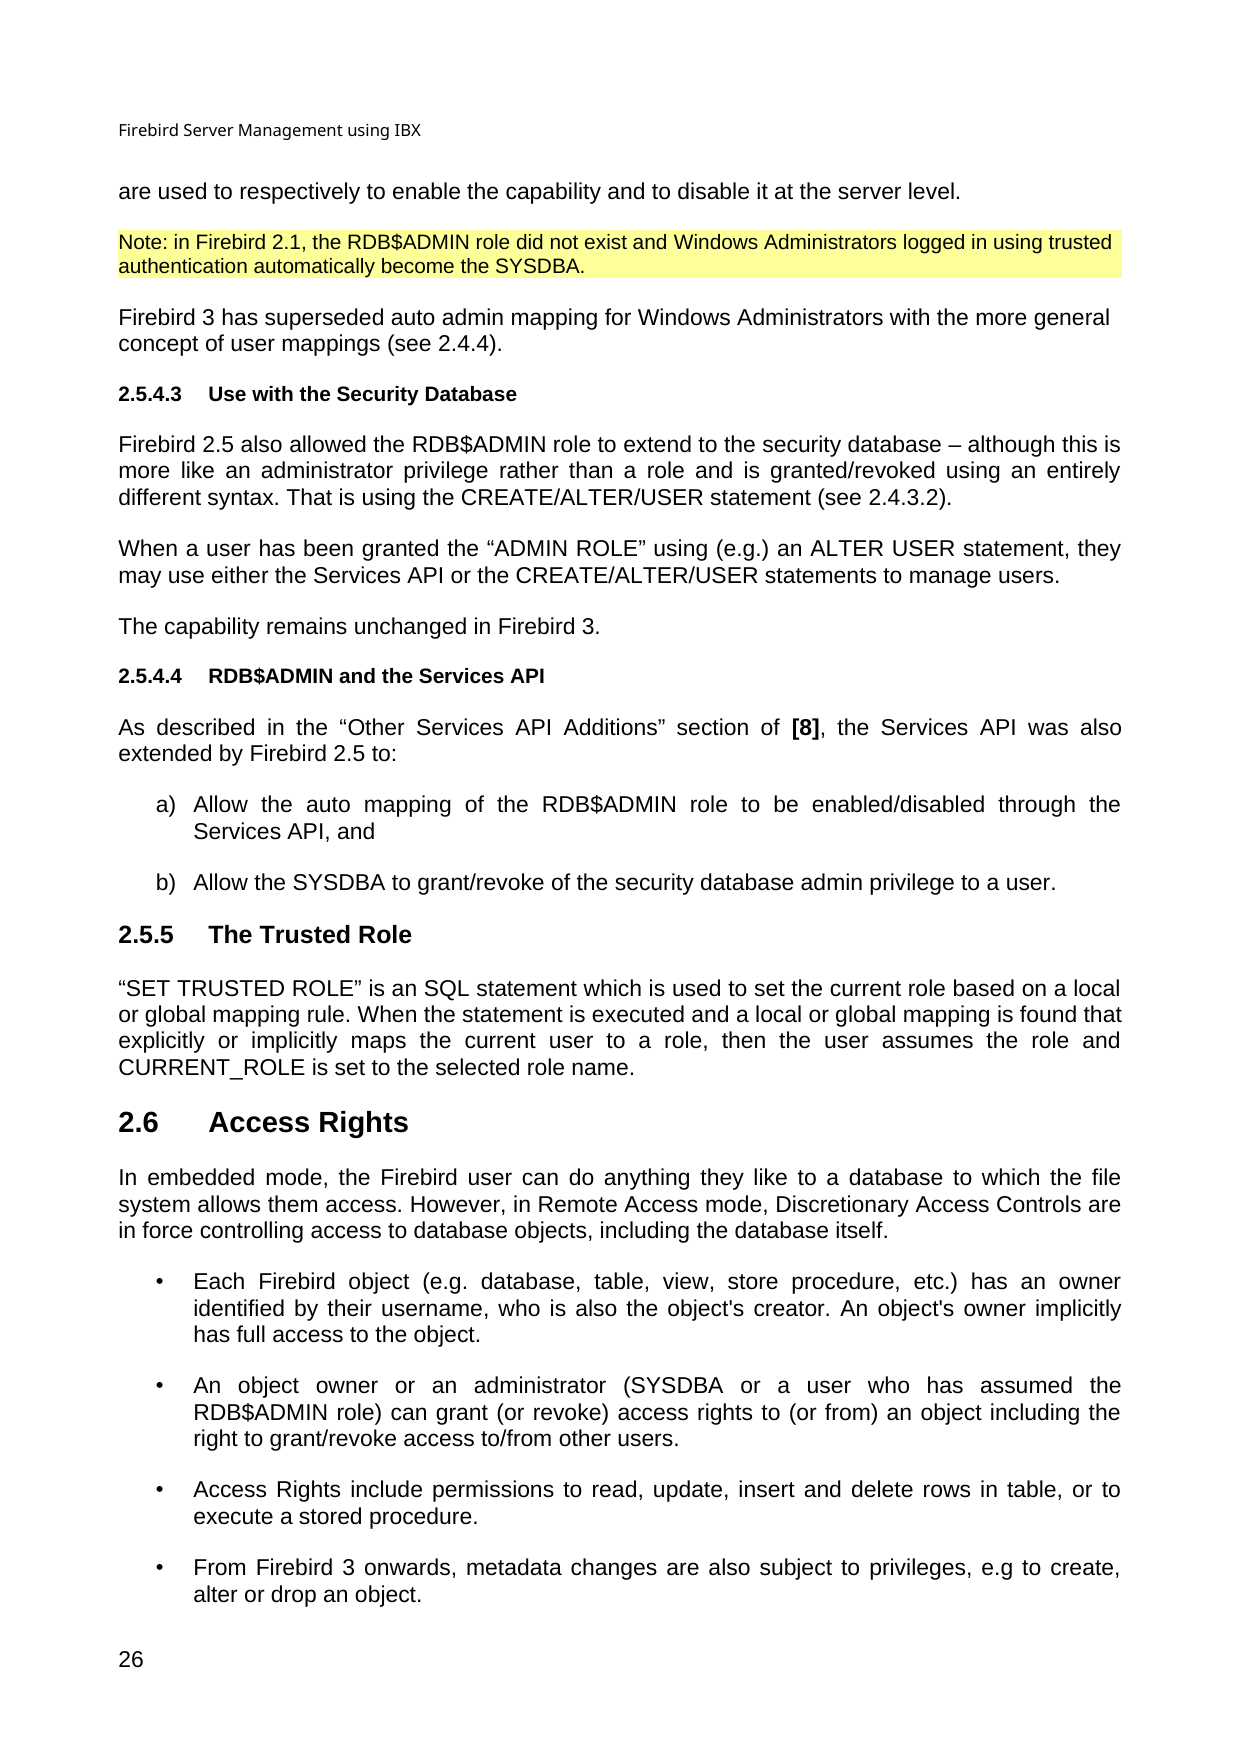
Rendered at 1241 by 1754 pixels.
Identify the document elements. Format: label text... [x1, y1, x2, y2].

text Note: in Firebird 2.1, the RDB$ADMIN role did not exist and Windows Administrators logged in using trusted authentication automatically become the SYSDBA. [118, 230, 1122, 278]
text When a user has been granted the “ADMIN ROLE” using (e.g.) an ALTER USER statement, they may use either the Services API or the CREATE/ALTER/USER statements to manage users. [118, 535, 1122, 588]
subtitle RDB$ADMIN and the Services API [118, 664, 1122, 688]
subtitle The Trusted Role [118, 921, 1122, 949]
text Firebird 2.5 also allowed the RDB$ADMIN role to extend to the security database – although this is more like an administrator privilege rather than a role and is granted/revoked using an entirely different syntax. That is using the CREATE/ALTER/USER statement (see 2.4.3.2). [118, 431, 1122, 510]
text Firebird 3 has superseded auto admin mapping for Windows Administrators with the more general concept of user mappings (see 2.4.4). [118, 303, 1122, 356]
text The capability remains unchanged in Firebird 3. [118, 613, 1122, 639]
list Access Rights include permissions to read, update, insert and delete rows in table, or to execute a stored procedure. [156, 1476, 1122, 1529]
list Allow the auto mapping of the RDB$ADMIN role to be enabled/disabled through the Services API, and [156, 791, 1122, 844]
list An object owner or an administrator (SYSDBA or a user who has assumed the RDB$ADMIN role) can grant (or revoke) access rights to (or from) an object including the right to grant/revoke access to/from other users. [156, 1372, 1122, 1451]
list From Firebird 3 onwards, metadata changes are also subject to privileges, e.g to create, alter or drop an object. [156, 1554, 1122, 1607]
list Allow the SYSDBA to grant/revoke of the security database admin privilege to a user. [156, 869, 1122, 896]
subtitle Access Rights [118, 1105, 1122, 1139]
text “SET TRUSTED ROLE” is an SQL statement which is used to set the current role based on a local or global mapping rule. When the statement is executed and a local or global mapping is found that explicitly or implicitly maps the current user to a role, then the user assumes the role and CURRENT_ROLE is set to the selected role name. [118, 975, 1122, 1080]
list Each Firebird object (e.g. database, table, view, store procedure, etc.) has an owner identified by their username, who is also the object's creator. An object's owner implicitly has full access to the object. [156, 1268, 1122, 1347]
text In embedded mode, the Firebird user can do anything they like to a database to which the file system allows them access. However, in Remote Access mode, Discretionary Access Controls are in force controlling access to database objects, including the database itself. [118, 1164, 1122, 1243]
text As described in the “Other Services API Additions” section of [8], the Services API was also extended by Firebird 2.5 to: [118, 714, 1122, 766]
subtitle Use with the Security Database [118, 382, 1122, 406]
text are used to respectively to enable the capability and to disable it at the server level. [118, 178, 1122, 204]
